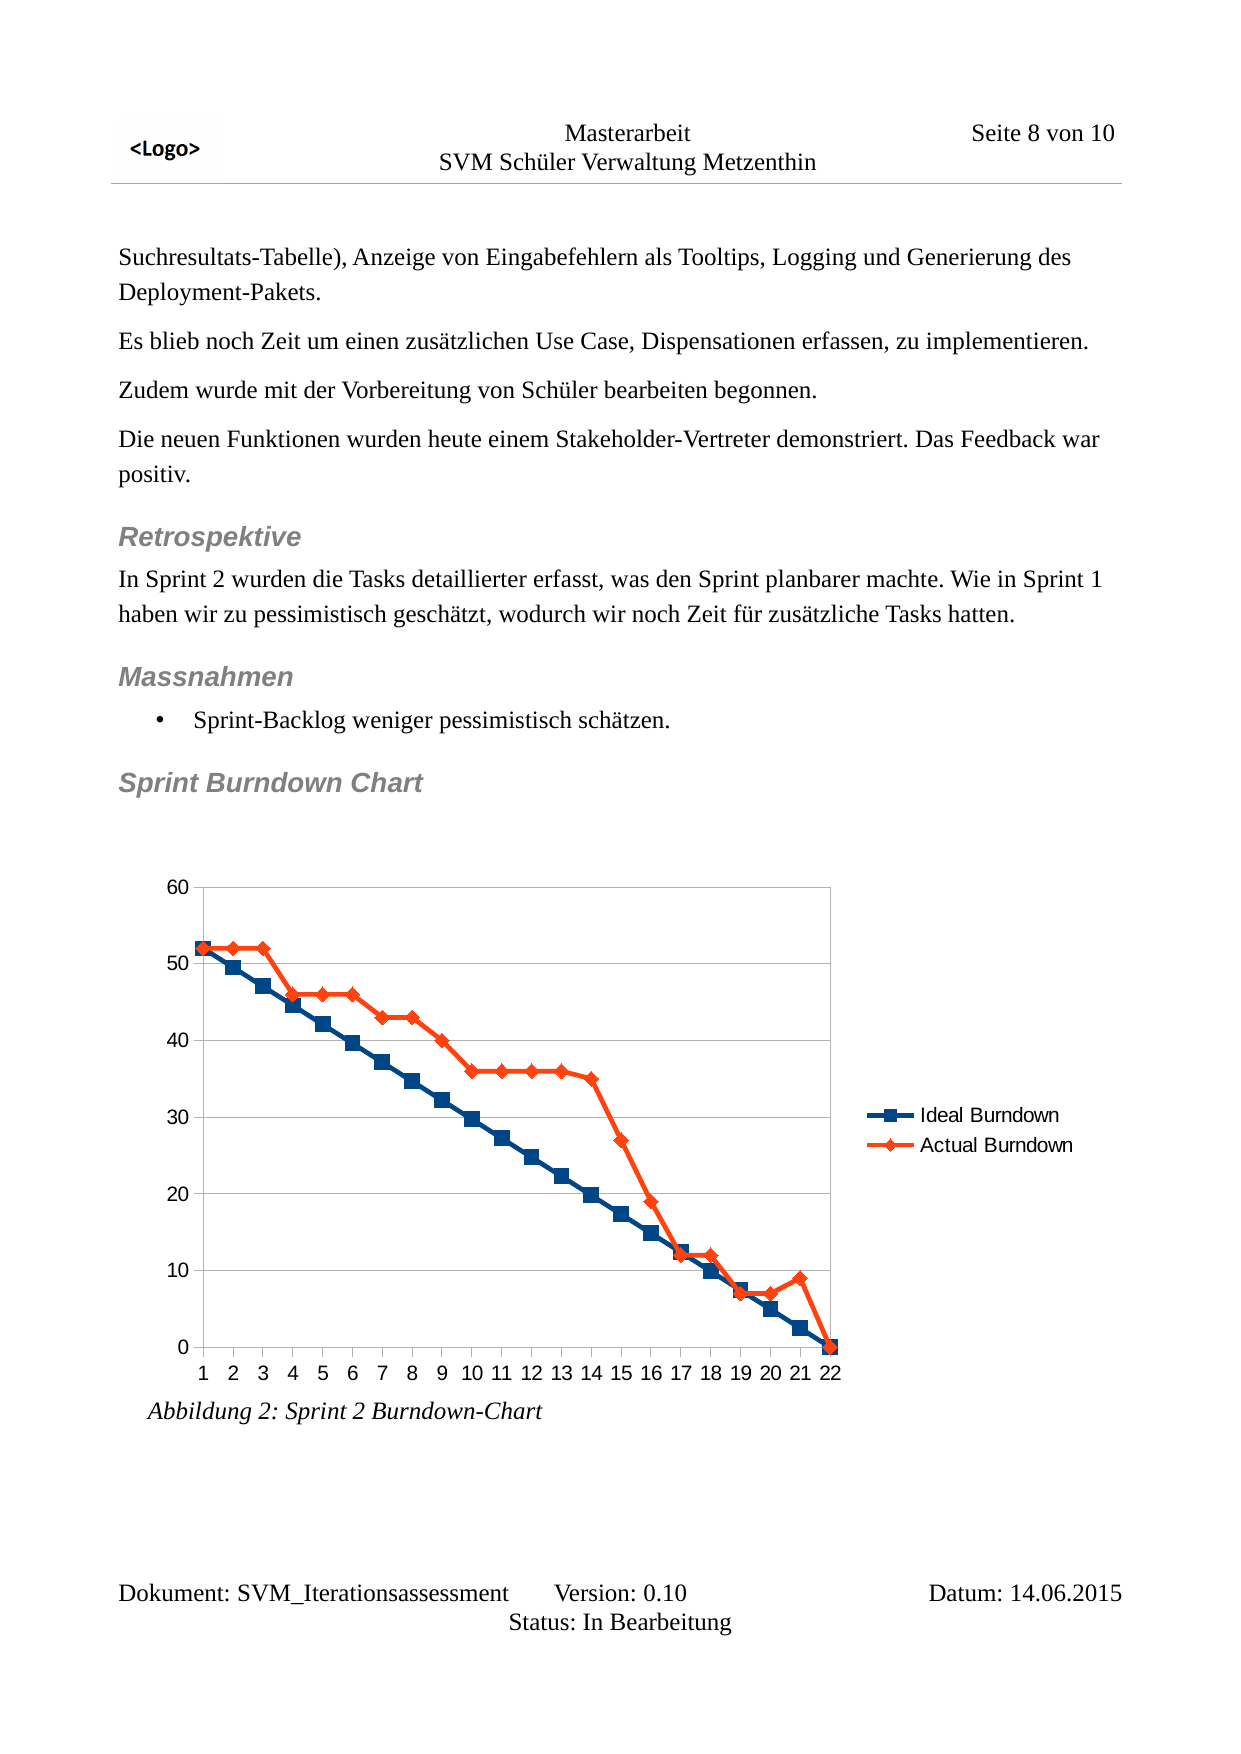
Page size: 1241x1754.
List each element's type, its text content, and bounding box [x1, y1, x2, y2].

text In Sprint 2 wurden die Tasks detaillierter erfasst, was den Sprint planbarer machte. Wie in Sprint 1 haben wir zu pessimistisch geschätzt, wodurch wir noch Zeit für zusätzliche Tasks hatten. [118, 564, 1122, 628]
subtitle Massnahmen [118, 661, 1122, 692]
subtitle Retrospektive [118, 520, 1122, 552]
picture [118, 118, 224, 183]
text Suchresultats-Tabelle), Anzeige von Eingabefehlern als Tooltips, Logging und Generierung des Deployment-Pakets. [118, 242, 1122, 306]
text Abbildung 2: Sprint 2 Burndown-Chart [148, 1397, 1093, 1425]
text Es blieb noch Zeit um einen zusätzlichen Use Case, Dispensationen erfassen, zu implementieren. [118, 326, 1122, 355]
text Zudem wurde mit der Vorbereitung von Schüler bearbeiten begonnen. [118, 375, 1122, 404]
subtitle Sprint Burndown Chart [118, 767, 1122, 798]
text Die neuen Funktionen wurden heute einem Stakeholder-Vertreter demonstriert. Das Feedback war positiv. [118, 424, 1122, 487]
list Sprint-Backlog weniger pessimistisch schätzen. [156, 705, 1122, 734]
